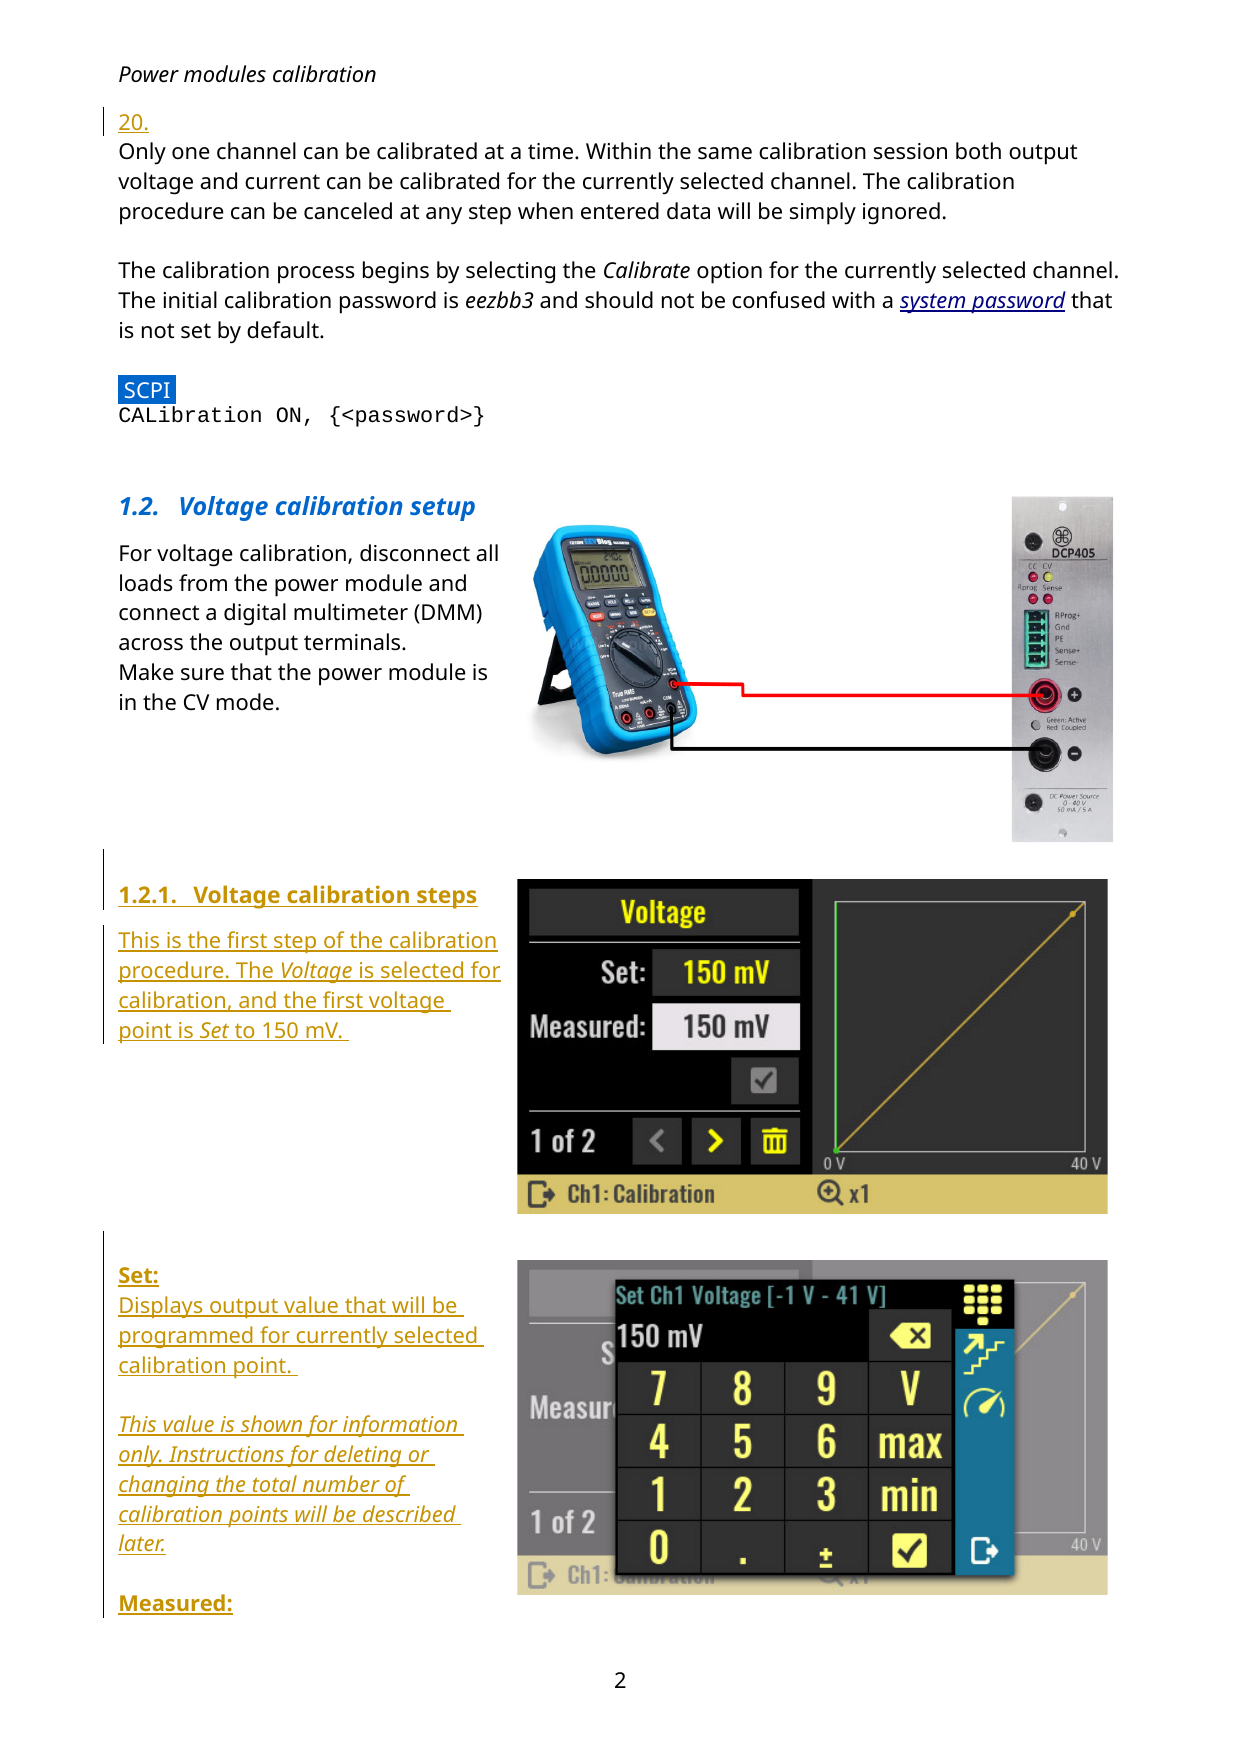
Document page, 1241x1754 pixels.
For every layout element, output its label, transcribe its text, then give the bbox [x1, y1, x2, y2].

table_header [1108, 879, 1123, 1213]
picture [502, 488, 1123, 848]
table_cell Only one channel can be calibrated at a time. Within the same calibration session both output voltage and current can be calibrated for the currently selected channel. The calibration procedure can be canceled at any step when entered data will be simply ignored. The calibration process begins by selecting the Calibrate option for the currently selected channel. The initial calibration password is eezbb3 and should not be confused with a system password that is not set by default. SCPI CALibration ON, {<password>} [118, 136, 1123, 429]
table_header Set: Displays output value that will be programmed for currently selected calibration point. This value is shown for information only. Instructions for deleting or changing the total number of calibration points will be described later. Measured: [118, 1260, 502, 1618]
table_header [502, 879, 517, 1213]
table_header Voltage calibration steps This is the first step of the calibration procedure. The Voltage is selected for calibration, and the first voltage point is Set to 150 mV. [118, 879, 502, 1231]
picture [517, 879, 1108, 1214]
table_header [1108, 1260, 1123, 1594]
table_header [502, 1595, 1123, 1618]
table_header Voltage calibration setup For voltage calibration, disconnect all loads from the power module and connect a digital multimeter (DMM) across the output terminals. Make sure that the power module is in the CV mode. [118, 489, 502, 849]
picture [517, 1260, 1108, 1595]
table_header [502, 1214, 1123, 1231]
table_cell [502, 107, 1123, 136]
table_header [502, 1260, 517, 1594]
